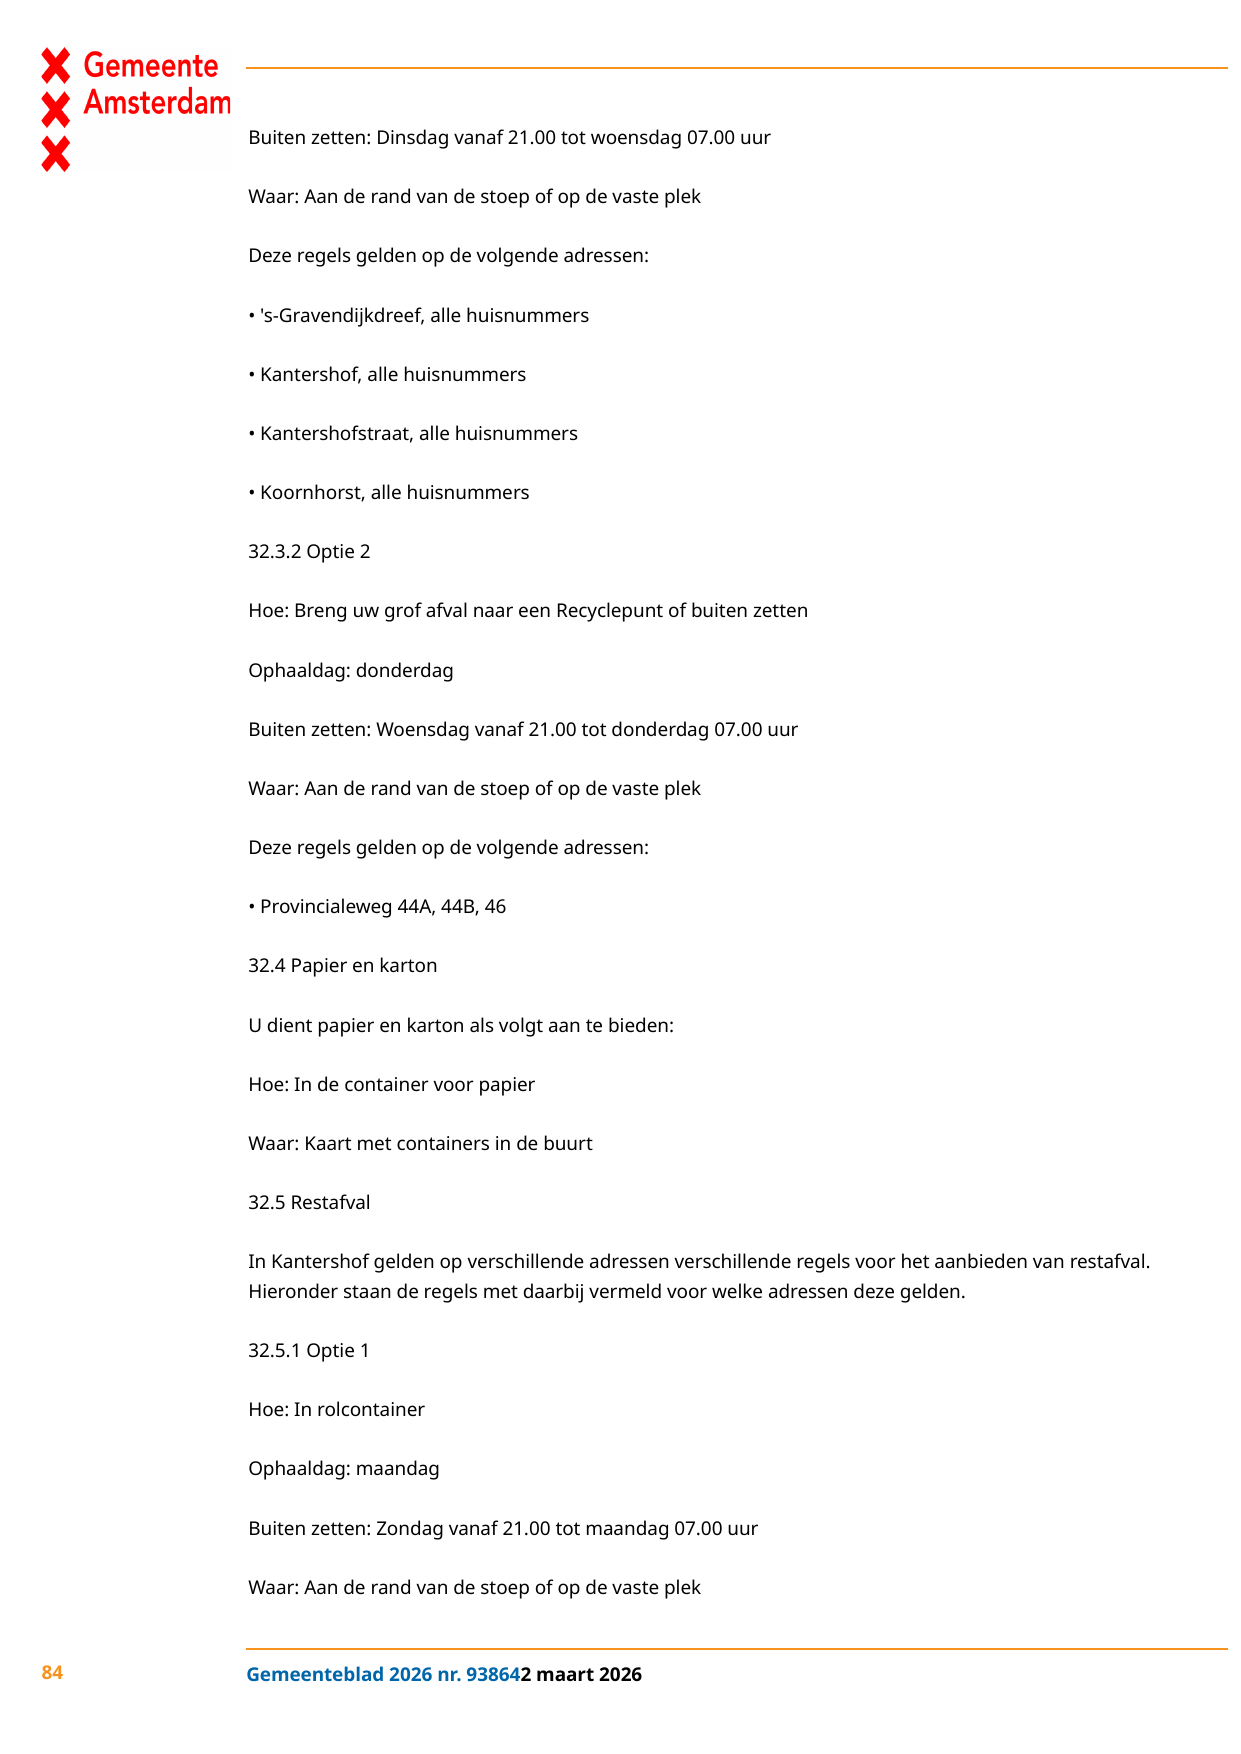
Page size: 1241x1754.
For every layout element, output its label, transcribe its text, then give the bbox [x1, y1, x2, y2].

text Hoe: Breng uw grof afval naar een Recyclepunt of buiten zetten [248, 598, 1152, 623]
picture [41, 47, 231, 172]
text 32.3.2 Optie 2 [248, 538, 1152, 564]
text Waar: Aan de rand van de stoep of op de vaste plek [248, 183, 1152, 209]
text • Kantershofstraat, alle huisnummers [248, 420, 1152, 446]
text Deze regels gelden op de volgende adressen: [248, 834, 1152, 860]
text Deze regels gelden op de volgende adressen: [248, 243, 1152, 268]
text • Provincialeweg 44A, 44B, 46 [248, 893, 1152, 919]
text U dient papier en karton als volgt aan te bieden: [248, 1012, 1152, 1038]
text Waar: Aan de rand van de stoep of op de vaste plek [248, 775, 1152, 801]
text • Koornhorst, alle huisnummers [248, 479, 1152, 505]
text • Kantershof, alle huisnummers [248, 361, 1152, 387]
text 32.5.1 Optie 1 [248, 1337, 1152, 1363]
text Buiten zetten: Woensdag vanaf 21.00 tot donderdag 07.00 uur [248, 716, 1152, 742]
text Ophaaldag: maandag [248, 1456, 1152, 1481]
text Buiten zetten: Zondag vanaf 21.00 tot maandag 07.00 uur [248, 1515, 1152, 1541]
text Waar: Aan de rand van de stoep of op de vaste plek [248, 1574, 1152, 1600]
text Hoe: In de container voor papier [248, 1071, 1152, 1097]
text In Kantershof gelden op verschillende adressen verschillende regels voor het aanbieden van restafval. Hieronder staan de regels met daarbij vermeld voor welke adressen deze gelden. [248, 1248, 1152, 1304]
text Waar: Kaart met containers in de buurt [248, 1130, 1152, 1156]
text Ophaaldag: donderdag [248, 657, 1152, 683]
text Buiten zetten: Dinsdag vanaf 21.00 tot woensdag 07.00 uur [248, 124, 1152, 150]
text • 's-Gravendijkdreef, alle huisnummers [248, 302, 1152, 328]
text Hoe: In rolcontainer [248, 1396, 1152, 1422]
text 32.5 Restafval [248, 1189, 1152, 1215]
text 32.4 Papier en karton [248, 953, 1152, 978]
